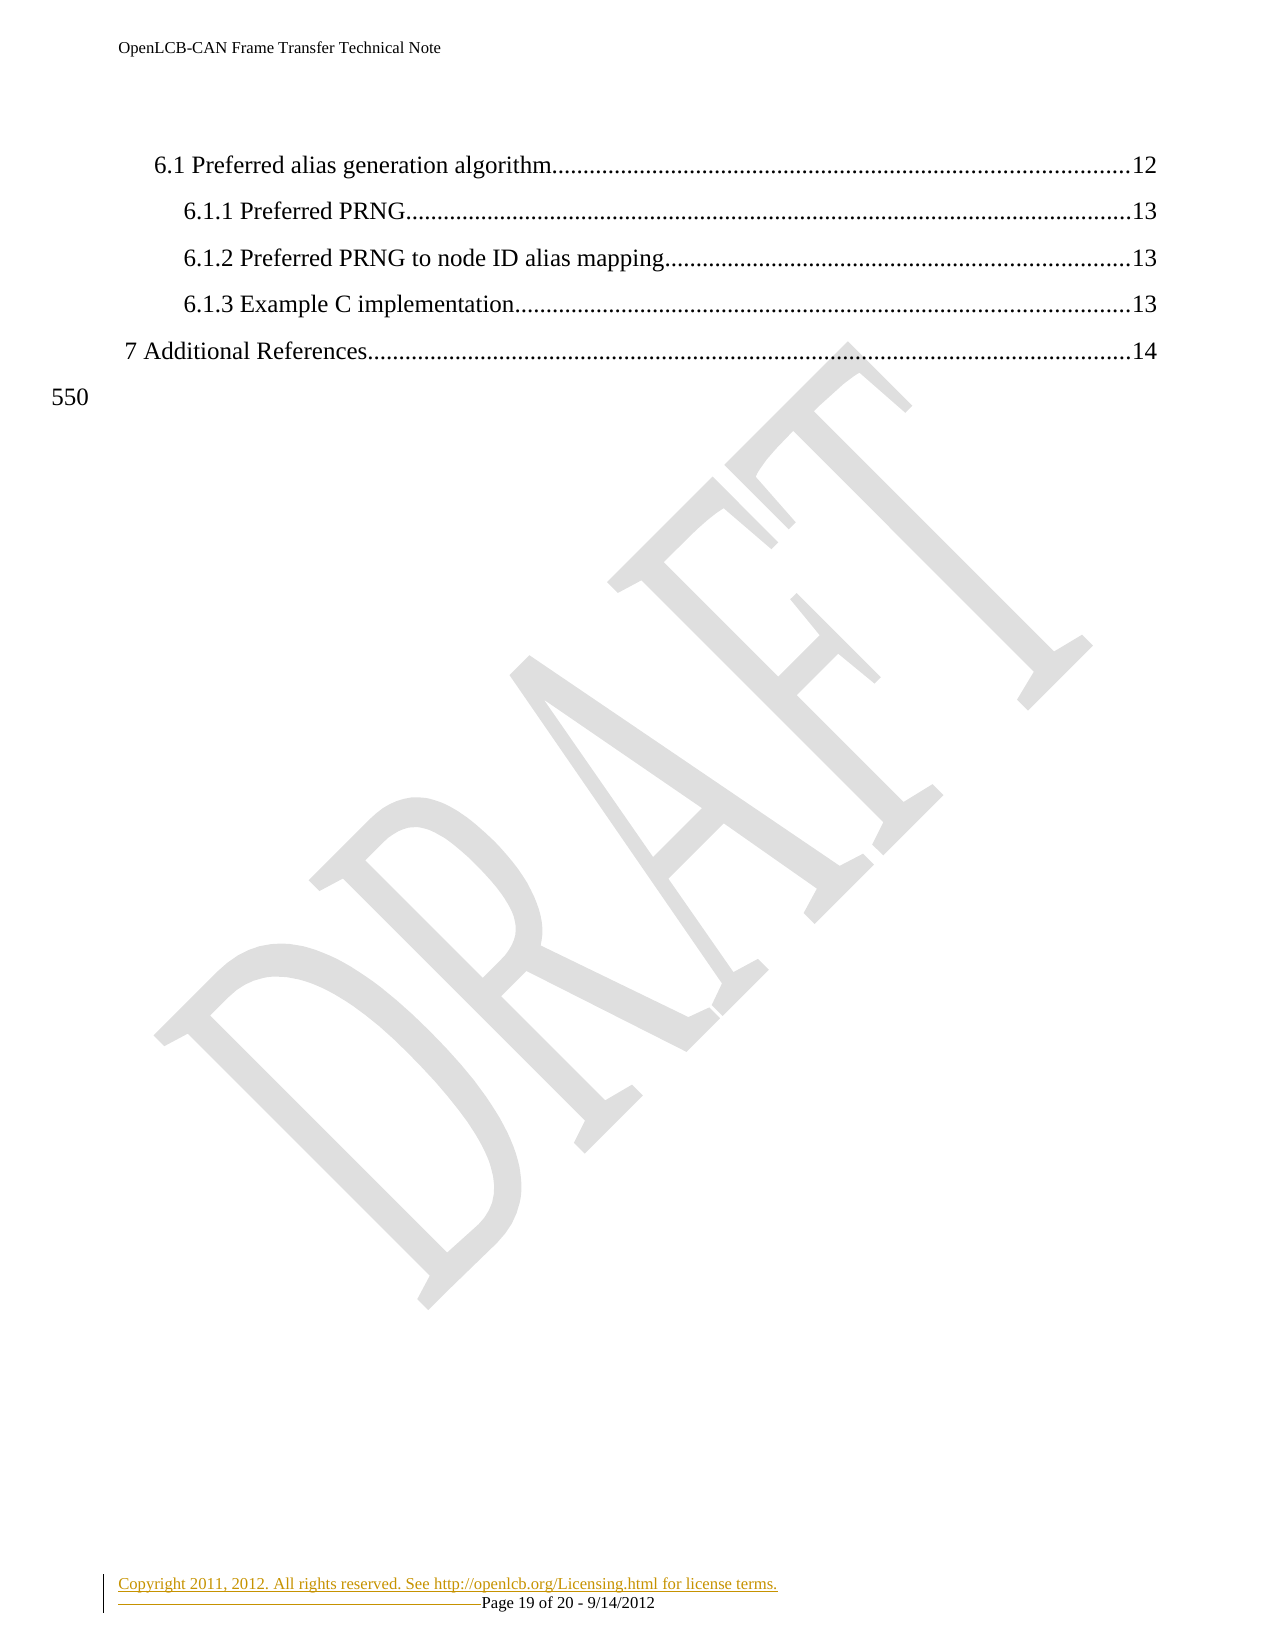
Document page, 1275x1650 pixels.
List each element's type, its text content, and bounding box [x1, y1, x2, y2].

text 6.1.3 Example C implementation 13 [177, 289, 1157, 318]
text 6.1.1 Preferred PRNG 13 [177, 196, 1157, 225]
text 6.1.2 Preferred PRNG to node ID alias mapping 13 [177, 243, 1157, 272]
text 7 Additional References 14 [118, 336, 1157, 364]
text 6.1 Preferred alias generation algorithm 12 [148, 150, 1157, 179]
